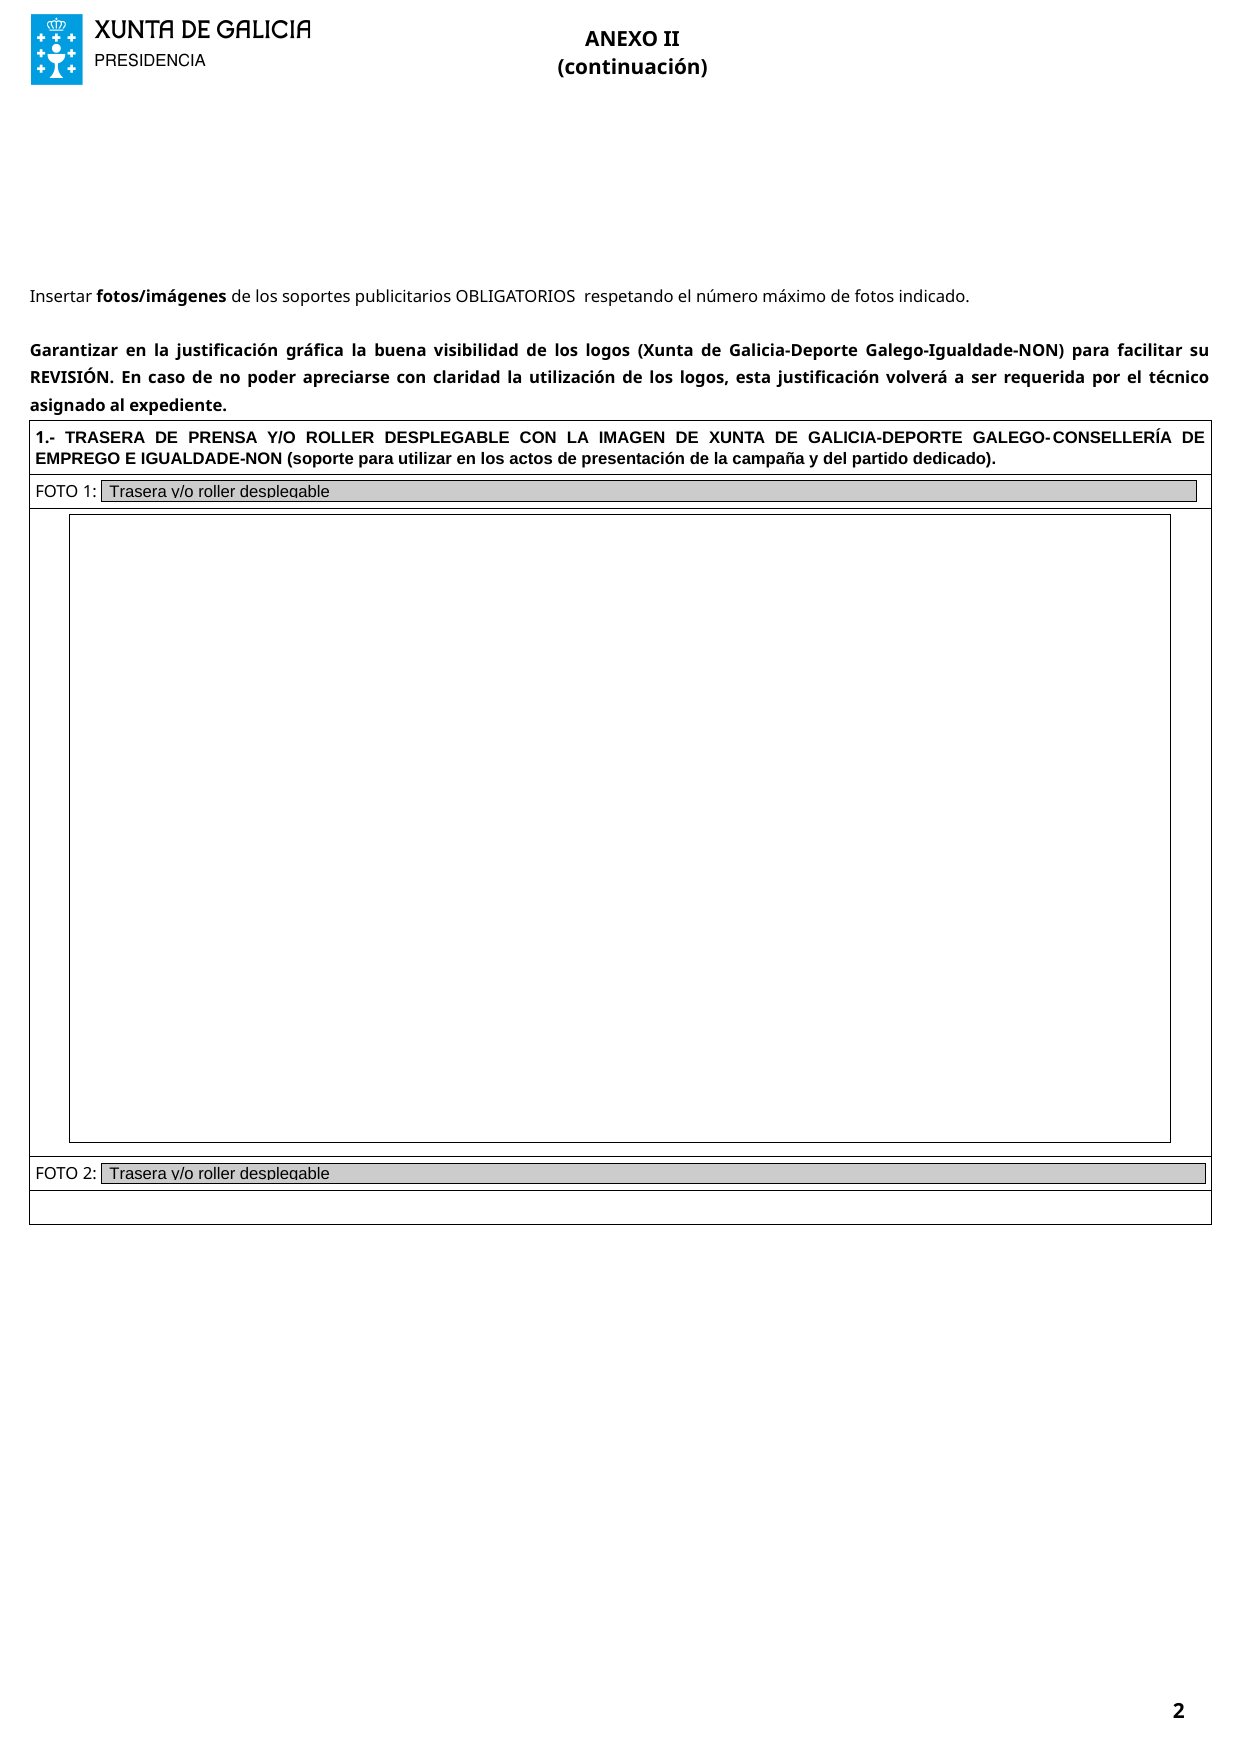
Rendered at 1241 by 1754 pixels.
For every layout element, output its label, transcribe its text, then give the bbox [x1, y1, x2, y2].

table_cell FOTO 1: [30, 475, 1211, 508]
picture [38, 65, 45, 72]
picture [48, 55, 64, 77]
picture [53, 34, 60, 41]
text Garantizar en la justificación gráfica la buena visibilidad de los logos (Xunta de Galicia-Deporte Galego-Igualdade-NON) para facilitar su REVISIÓN. En caso de no poder apreciarse con claridad la utilización de los logos, esta justificación volverá a ser requerida por el técnico asignado al expediente. [29, 339, 1211, 416]
picture [38, 50, 44, 57]
picture [53, 45, 60, 52]
picture [38, 34, 45, 41]
table_cell [30, 509, 1211, 1156]
text Insertar fotos/imágenes de los soportes publicitarios OBLIGATORIOS respetando el número máximo de fotos indicado. [29, 284, 1211, 307]
picture [68, 34, 75, 41]
picture [68, 65, 75, 72]
table_cell [30, 1191, 1211, 1224]
table_header 1.- TRASERA DE PRENSA Y/O ROLLER DESPLEGABLE CON LA IMAGEN DE XUNTA DE GALICIA-DEPORTE GALEGO-CONSELLERÍA DE EMPREGO E IGUALDADE-NON (soporte para utilizar en los actos de presentación de la campaña y del partido dedicado). [30, 421, 1211, 474]
table_cell FOTO 2: [30, 1157, 1211, 1190]
picture [68, 50, 75, 57]
picture [83, 14, 311, 85]
